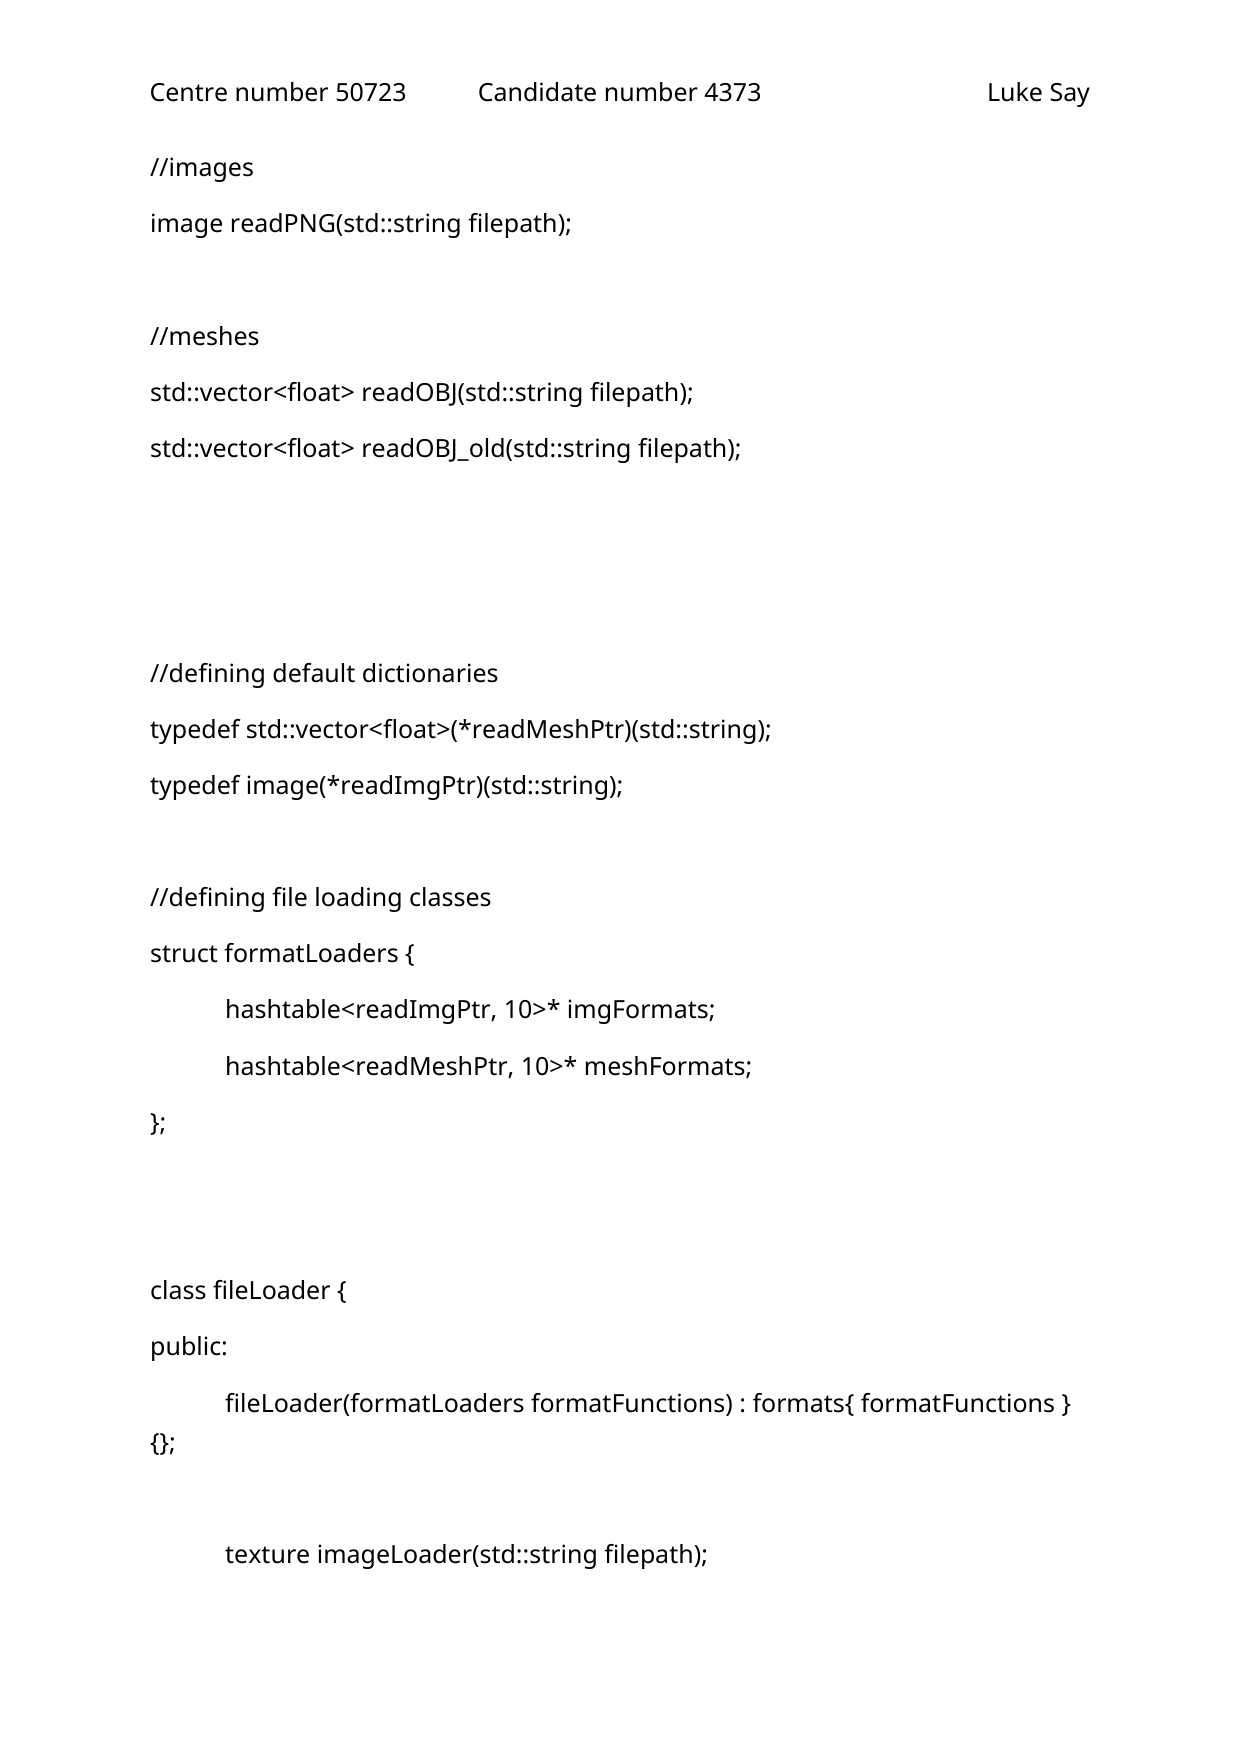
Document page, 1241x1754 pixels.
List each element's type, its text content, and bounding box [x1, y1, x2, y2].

text //defining file loading classes [150, 880, 1090, 914]
text typedef std::vector<float>(*readMeshPtr)(std::string); [150, 711, 1090, 746]
text class fileLoader { [150, 1273, 1090, 1307]
text //images [150, 150, 1090, 184]
text hashtable<readMeshPtr, 10>* meshFormats; [150, 1048, 1090, 1082]
text typedef image(*readImgPtr)(std::string); [150, 768, 1090, 802]
text texture imageLoader(std::string filepath); [150, 1537, 1090, 1571]
text public: [150, 1329, 1090, 1363]
text image readPNG(std::string filepath); [150, 206, 1090, 240]
text //meshes [150, 318, 1090, 352]
text std::vector<float> readOBJ(std::string filepath); [150, 374, 1090, 409]
text //defining default dictionaries [150, 655, 1090, 689]
text fileLoader(formatLoaders formatFunctions) : formats{ formatFunctions } {}; [150, 1385, 1090, 1459]
text hashtable<readImgPtr, 10>* imgFormats; [150, 992, 1090, 1026]
text struct formatLoaders { [150, 936, 1090, 970]
text }; [150, 1104, 1090, 1138]
text std::vector<float> readOBJ_old(std::string filepath); [150, 431, 1090, 465]
